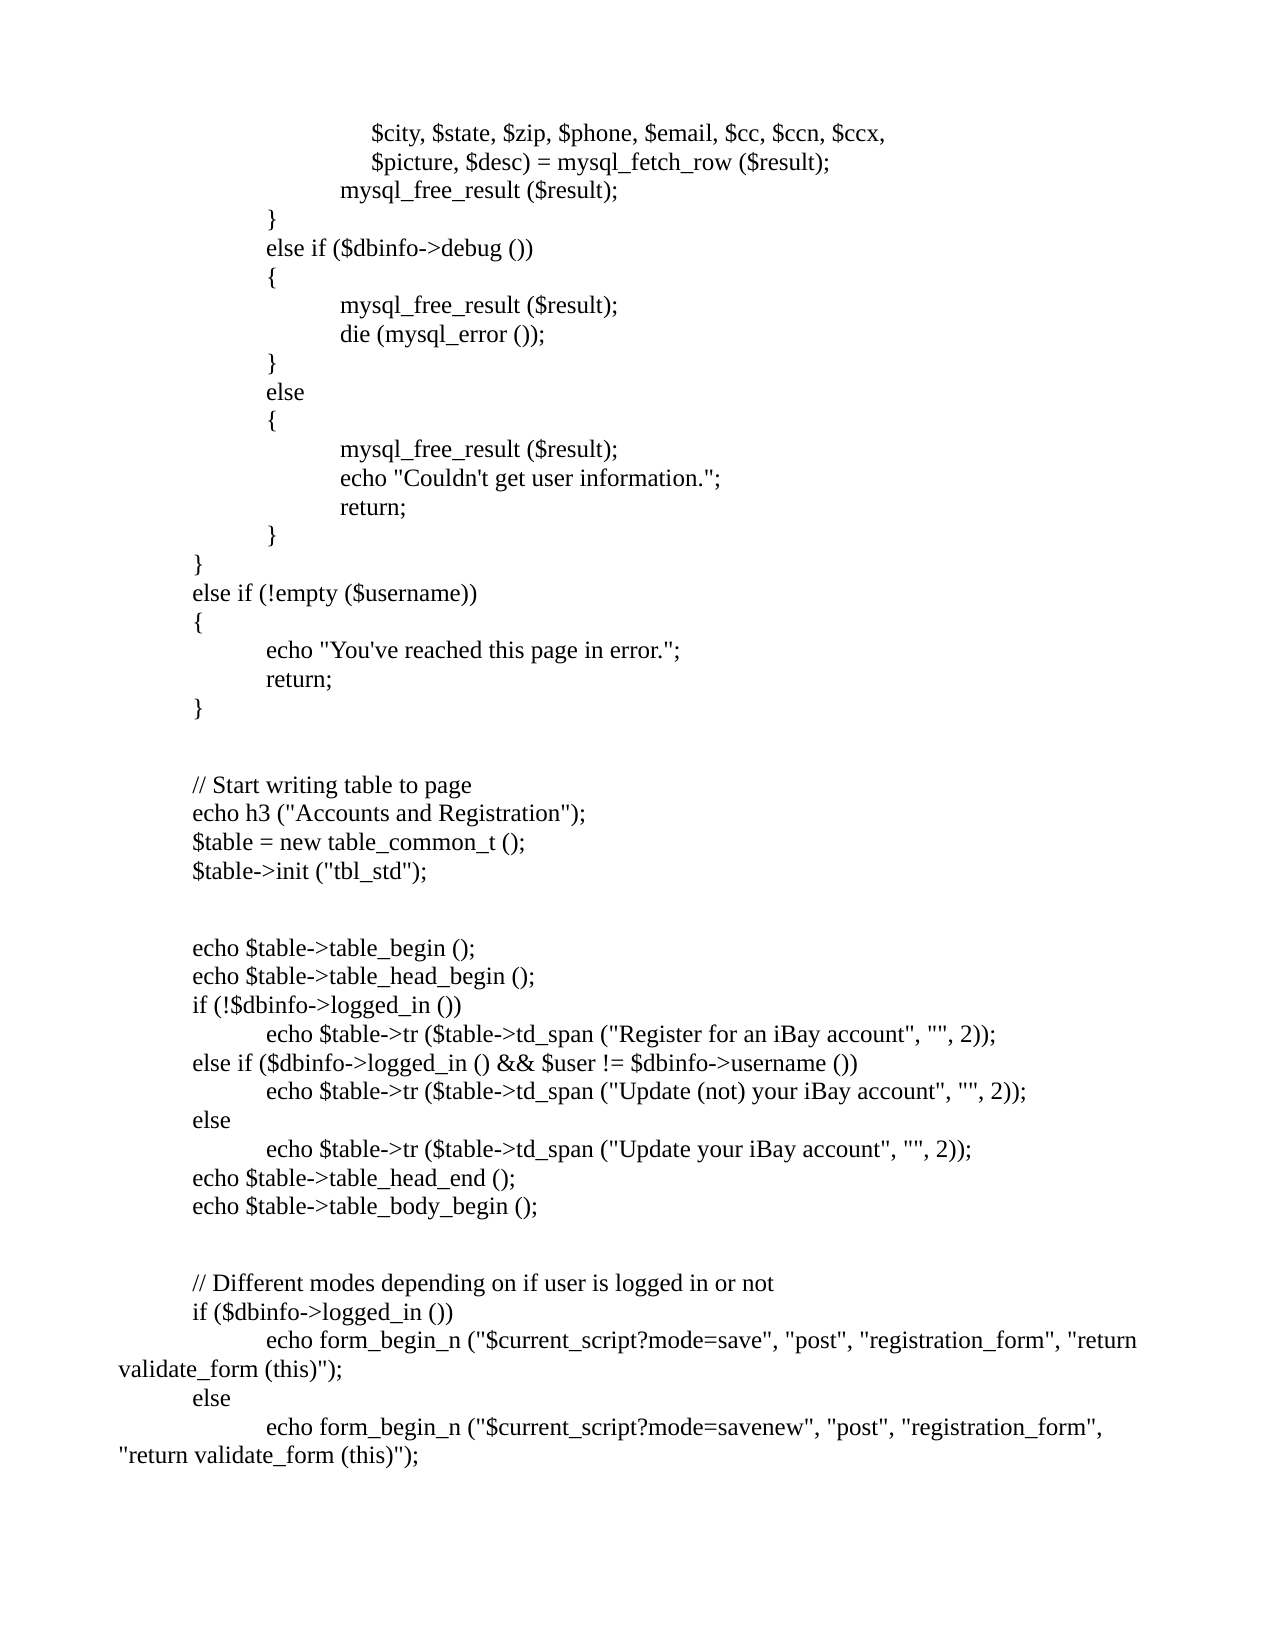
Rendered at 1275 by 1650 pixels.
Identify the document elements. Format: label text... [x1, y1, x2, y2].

text else if ($dbinfo->debug ()) [118, 233, 1157, 262]
text mysql_free_result ($result); [118, 176, 1157, 204]
text $city, $state, $zip, $phone, $email, $cc, $ccn, $ccx, [118, 118, 1157, 147]
text { [118, 262, 1157, 291]
text } [118, 204, 1157, 233]
text } [118, 521, 1157, 549]
text if ($dbinfo->logged_in ()) [118, 1297, 1157, 1326]
text mysql_free_result ($result); [118, 291, 1157, 319]
text } [118, 549, 1157, 578]
text echo form_begin_n ("$current_script?mode=savenew", "post", "registration_form", "return validate_form (this)"); [118, 1412, 1157, 1469]
text else [118, 377, 1157, 406]
text } [118, 693, 1157, 722]
text // Start writing table to page [118, 770, 1157, 798]
text $picture, $desc) = mysql_fetch_row ($result); [118, 147, 1157, 176]
text $table = new table_common_t (); [118, 827, 1157, 856]
text echo $table->table_head_begin (); [118, 961, 1157, 990]
text if (!$dbinfo->logged_in ()) [118, 990, 1157, 1019]
text // Different modes depending on if user is logged in or not [118, 1268, 1157, 1297]
text echo form_begin_n ("$current_script?mode=save", "post", "registration_form", "return validate_form (this)"); [118, 1326, 1157, 1383]
text return; [118, 664, 1157, 693]
text else if ($dbinfo->logged_in () && $user != $dbinfo->username ()) [118, 1048, 1157, 1076]
text $table->init ("tbl_std"); [118, 856, 1157, 885]
text else if (!empty ($username)) [118, 578, 1157, 607]
text return; [118, 492, 1157, 521]
text echo $table->table_head_end (); [118, 1163, 1157, 1191]
text echo $table->table_body_begin (); [118, 1191, 1157, 1220]
text { [118, 607, 1157, 636]
text echo $table->tr ($table->td_span ("Update (not) your iBay account", "", 2)); [118, 1076, 1157, 1105]
text } [118, 348, 1157, 377]
text die (mysql_error ()); [118, 319, 1157, 348]
text echo $table->table_begin (); [118, 933, 1157, 961]
text echo $table->tr ($table->td_span ("Update your iBay account", "", 2)); [118, 1134, 1157, 1163]
text echo $table->tr ($table->td_span ("Register for an iBay account", "", 2)); [118, 1019, 1157, 1048]
text echo "Couldn't get user information."; [118, 463, 1157, 492]
text echo h3 ("Accounts and Registration"); [118, 798, 1157, 827]
text else [118, 1383, 1157, 1412]
text { [118, 406, 1157, 434]
text mysql_free_result ($result); [118, 434, 1157, 463]
text else [118, 1105, 1157, 1134]
text echo "You've reached this page in error."; [118, 636, 1157, 664]
